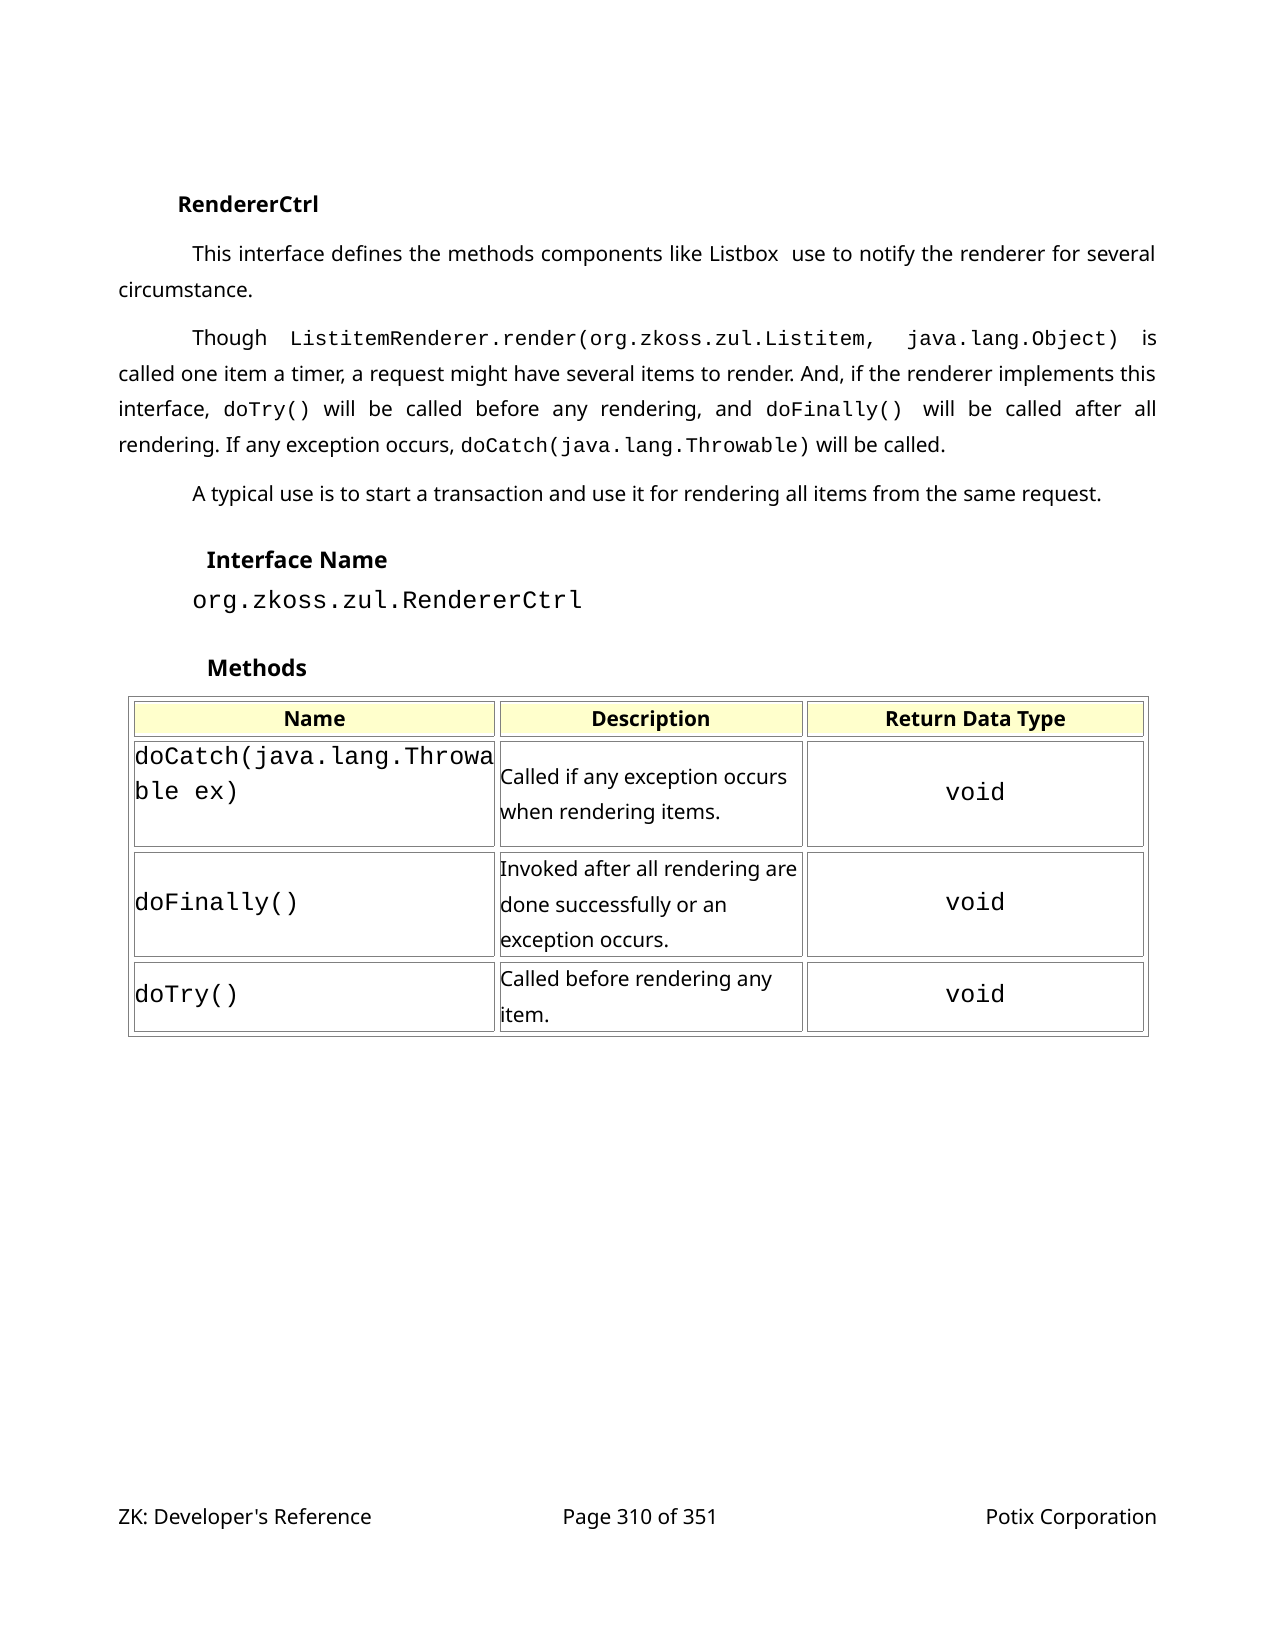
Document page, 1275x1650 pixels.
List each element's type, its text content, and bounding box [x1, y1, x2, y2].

table_cell Invoked after all rendering are done successfully or an exception occurs. [497, 846, 804, 956]
table_cell doFinally() [131, 846, 497, 956]
table_cell Called if any exception occurs when rendering items. [497, 736, 804, 846]
table_header Return Data Type [805, 697, 1146, 736]
table_cell void [805, 736, 1146, 846]
table_header Description [497, 697, 804, 736]
table_header Name [131, 697, 497, 736]
subtitle Interface Name [207, 544, 1157, 575]
table_cell void [805, 846, 1146, 956]
table_cell Called before rendering any item. [497, 956, 804, 1031]
subtitle Methods [207, 652, 1157, 684]
table_cell doTry() [131, 956, 497, 1031]
table_cell doCatch(java.lang.Throwable ex) [131, 736, 497, 846]
text This interface defines the methods components like Listbox use to notify the renderer for several circumstance. [118, 239, 1157, 303]
table_cell void [805, 956, 1146, 1031]
text A typical use is to start a transaction and use it for rendering all items from the same request. [118, 479, 1157, 507]
text Though ListitemRenderer.render(org.zkoss.zul.Listitem, java.lang.Object) is called one item a timer, a request might have several items to render. And, if the renderer implements this interface, doTry() will be called before any rendering, and doFinally() will be called after all rendering. If any exception occurs, doCatch(java.lang.Throwable) will be called. [118, 323, 1157, 458]
text org.zkoss.zul.RendererCtrl [118, 587, 1157, 616]
subtitle RendererCtrl [177, 189, 1157, 219]
